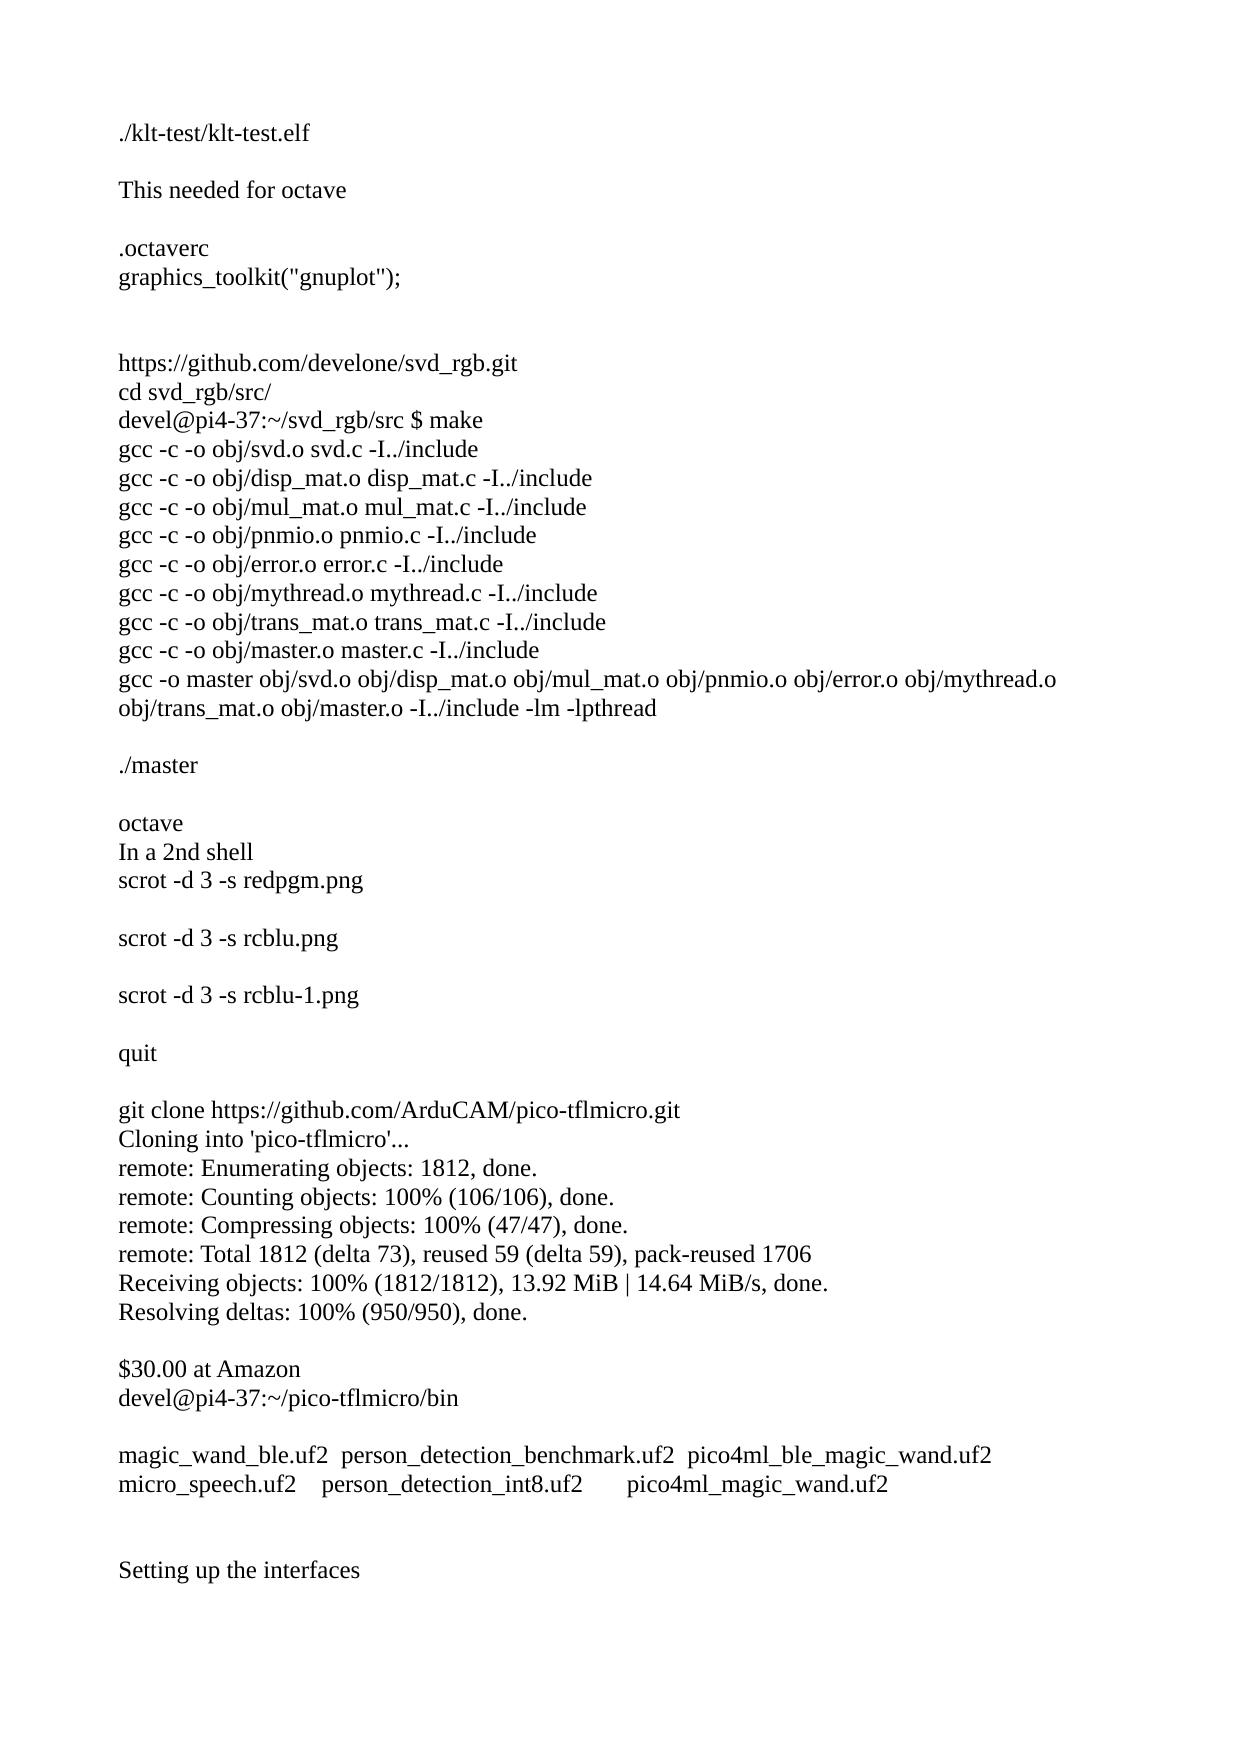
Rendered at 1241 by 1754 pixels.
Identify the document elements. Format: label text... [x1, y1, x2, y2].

text $30.00 at Amazon [118, 1354, 1122, 1383]
text gcc -c -o obj/disp_mat.o disp_mat.c -I../include [118, 463, 1122, 492]
text scrot -d 3 -s redpgm.png [118, 866, 1122, 894]
text This needed for octave [118, 176, 1122, 204]
text quit [118, 1038, 1122, 1067]
text .octaverc [118, 233, 1122, 262]
text ./master [118, 751, 1122, 779]
text cd svd_rgb/src/ [118, 377, 1122, 406]
text Resolving deltas: 100% (950/950), done. [118, 1297, 1122, 1326]
text In a 2nd shell [118, 837, 1122, 866]
text gcc -c -o obj/trans_mat.o trans_mat.c -I../include [118, 607, 1122, 636]
text gcc -c -o obj/svd.o svd.c -I../include [118, 434, 1122, 463]
text gcc -c -o obj/pnmio.o pnmio.c -I../include [118, 521, 1122, 549]
text Setting up the interfaces [118, 1556, 1122, 1584]
text micro_speech.uf2 person_detection_int8.uf2 pico4ml_magic_wand.uf2 [118, 1469, 1122, 1498]
text graphics_toolkit("gnuplot"); [118, 262, 1122, 291]
text remote: Compressing objects: 100% (47/47), done. [118, 1211, 1122, 1239]
text Cloning into 'pico-tflmicro'... [118, 1124, 1122, 1153]
text scrot -d 3 -s rcblu.png [118, 923, 1122, 952]
text remote: Total 1812 (delta 73), reused 59 (delta 59), pack-reused 1706 [118, 1239, 1122, 1268]
text magic_wand_ble.uf2 person_detection_benchmark.uf2 pico4ml_ble_magic_wand.uf2 [118, 1441, 1122, 1469]
text gcc -c -o obj/mul_mat.o mul_mat.c -I../include [118, 492, 1122, 521]
text octave [118, 808, 1122, 837]
text gcc -c -o obj/mythread.o mythread.c -I../include [118, 578, 1122, 607]
text gcc -c -o obj/master.o master.c -I../include [118, 636, 1122, 664]
text remote: Enumerating objects: 1812, done. [118, 1153, 1122, 1182]
text devel@pi4-37:~/pico-tflmicro/bin [118, 1383, 1122, 1412]
text remote: Counting objects: 100% (106/106), done. [118, 1182, 1122, 1211]
text gcc -c -o obj/error.o error.c -I../include [118, 549, 1122, 578]
text devel@pi4-37:~/svd_rgb/src $ make [118, 406, 1122, 434]
text gcc -o master obj/svd.o obj/disp_mat.o obj/mul_mat.o obj/pnmio.o obj/error.o obj/mythread.o obj/trans_mat.o obj/master.o -I../include -lm -lpthread [118, 664, 1122, 722]
text scrot -d 3 -s rcblu-1.png [118, 981, 1122, 1009]
text git clone https://github.com/ArduCAM/pico-tflmicro.git [118, 1096, 1122, 1124]
text ./klt-test/klt-test.elf [118, 118, 1122, 147]
text Receiving objects: 100% (1812/1812), 13.92 MiB | 14.64 MiB/s, done. [118, 1268, 1122, 1297]
text https://github.com/develone/svd_rgb.git [118, 348, 1122, 377]
